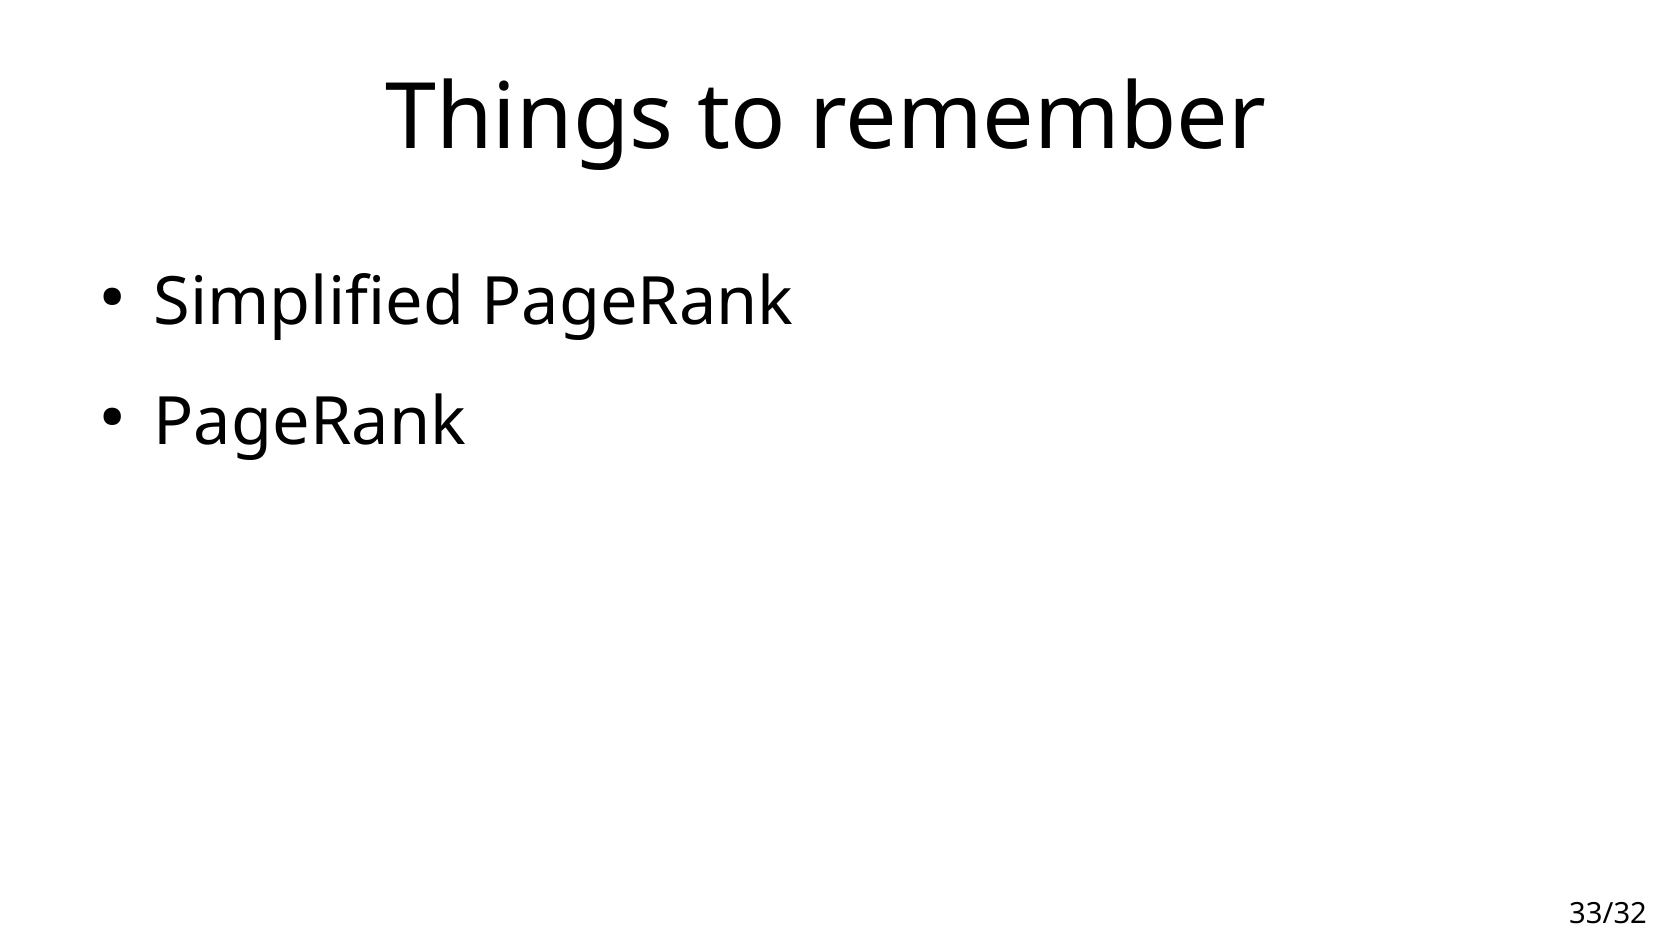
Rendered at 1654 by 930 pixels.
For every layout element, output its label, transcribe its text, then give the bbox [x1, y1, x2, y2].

list Simplified PageRank PageRank [82, 252, 1571, 793]
title Things to remember [82, 1, 1571, 225]
